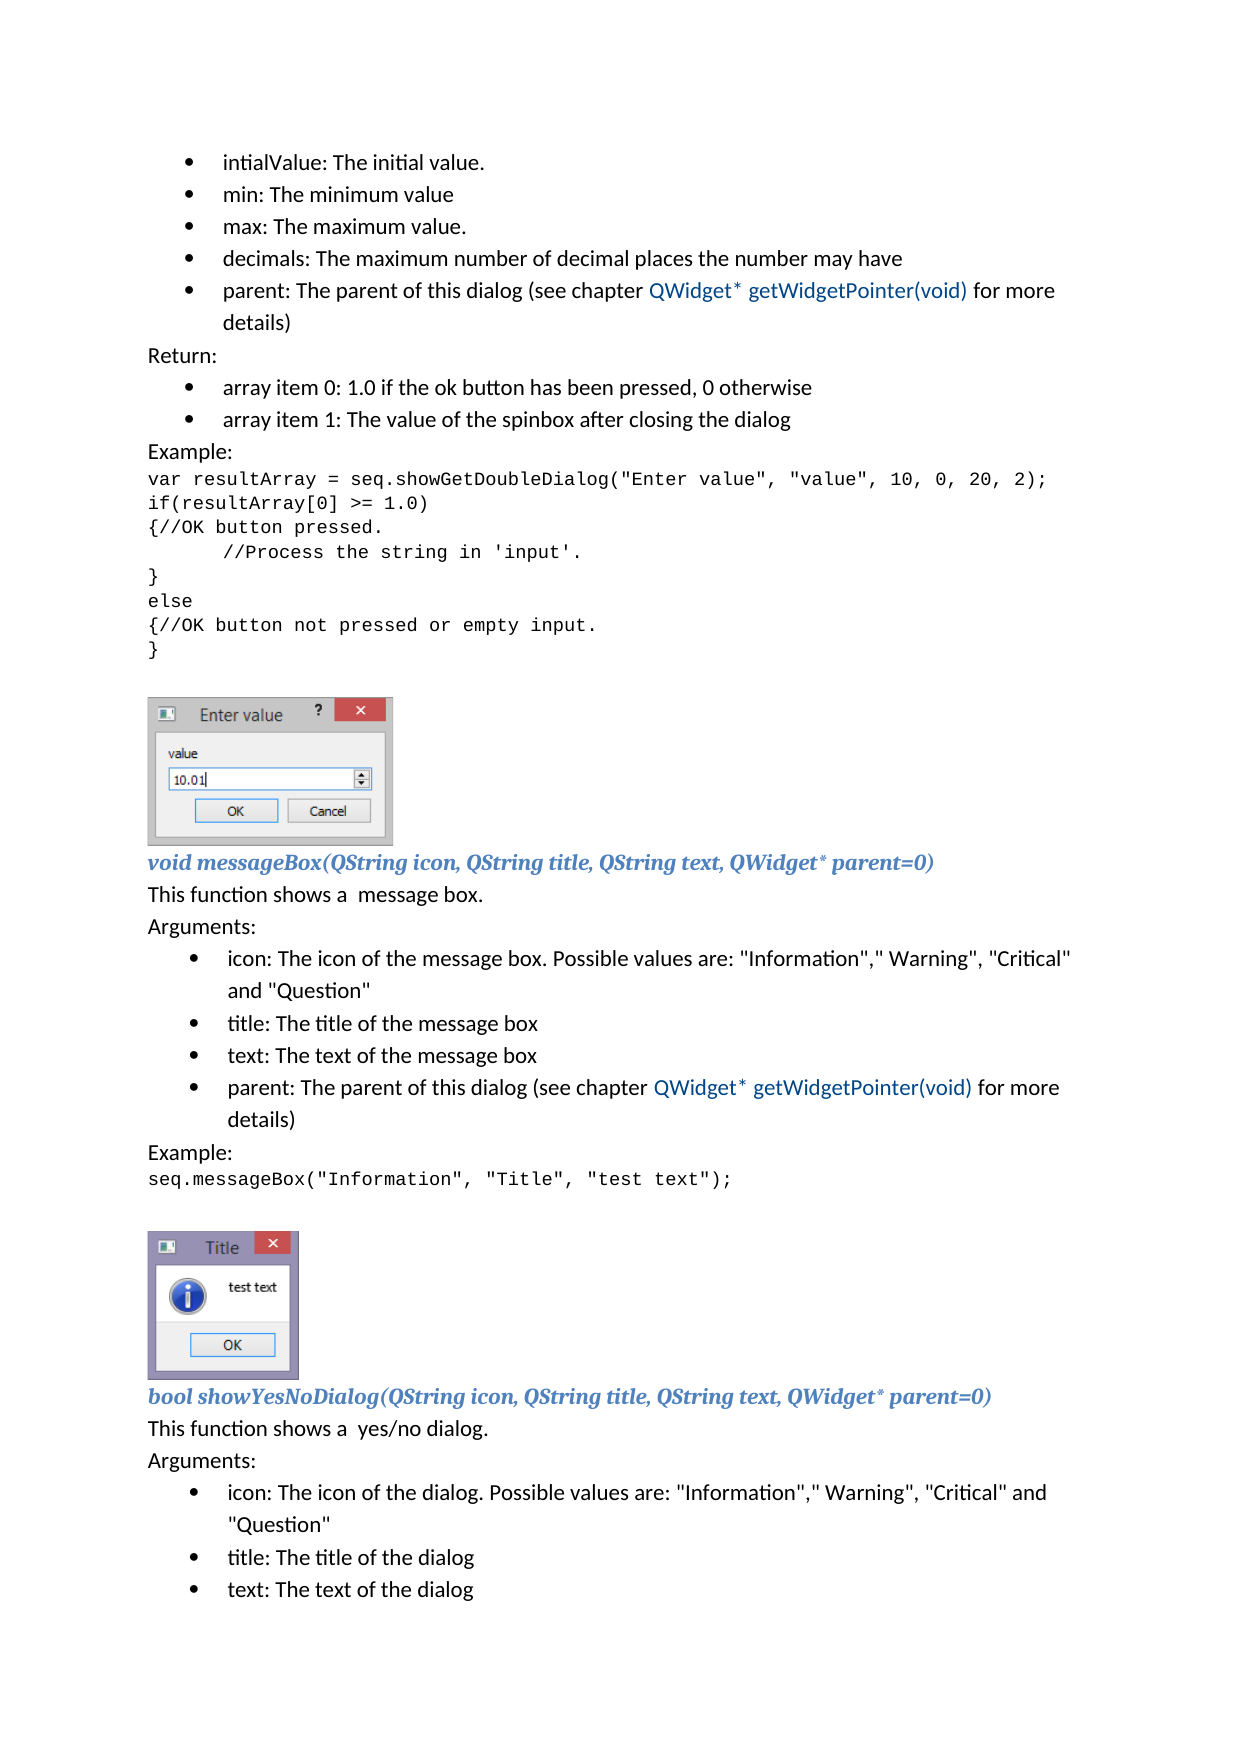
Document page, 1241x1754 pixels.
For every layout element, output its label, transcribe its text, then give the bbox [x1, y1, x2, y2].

text } [148, 640, 1093, 661]
list array item 0: 1.0 if the ok button has been pressed, 0 otherwise [185, 373, 1093, 401]
text Return: [148, 341, 1093, 369]
text seq.messageBox("Information", "Title", "test text"); [148, 1170, 1093, 1191]
list array item 1: The value of the spinbox after closing the dialog [185, 405, 1093, 433]
text {//OK button pressed. [148, 518, 1093, 539]
list icon: The icon of the message box. Possible values are: "Information"," Warning", "Critical" and "Question" [190, 944, 1093, 1005]
list decimals: The maximum number of decimal places the number may have [185, 244, 1093, 272]
text This function shows a yes/no dialog. [148, 1414, 1093, 1442]
picture [147, 1231, 299, 1380]
text Example: [148, 437, 1093, 465]
text This function shows a message box. [148, 880, 1093, 908]
text {//OK button not pressed or empty input. [148, 616, 1093, 637]
text //Process the string in 'input'. [148, 543, 1093, 564]
text if(resultArray[0] >= 1.0) [148, 494, 1093, 515]
list intialValue: The initial value. [185, 148, 1093, 176]
picture [147, 697, 394, 846]
list title: The title of the dialog [190, 1543, 1093, 1571]
list parent: The parent of this dialog (see chapter QWidget* getWidgetPointer(void) for more details) [190, 1073, 1093, 1133]
text Arguments: [148, 912, 1093, 940]
text } [148, 567, 1093, 588]
text Arguments: [148, 1446, 1093, 1474]
list icon: The icon of the dialog. Possible values are: "Information"," Warning", "Critical" and "Question" [190, 1478, 1093, 1538]
list text: The text of the dialog [190, 1575, 1093, 1603]
list min: The minimum value [185, 180, 1093, 208]
list parent: The parent of this dialog (see chapter QWidget* getWidgetPointer(void) for more details) [185, 276, 1093, 337]
text var resultArray = seq.showGetDoubleDialog("Enter value", "value", 10, 0, 20, 2); [148, 469, 1093, 491]
text else [148, 591, 1093, 613]
text Example: [148, 1138, 1093, 1166]
list text: The text of the message box [190, 1041, 1093, 1069]
list title: The title of the message box [190, 1009, 1093, 1037]
list max: The maximum value. [185, 212, 1093, 240]
subtitle void messageBox(QString icon, QString title, QString text, QWidget* parent=0) [148, 846, 1093, 876]
subtitle bool showYesNoDialog(QString icon, QString title, QString text, QWidget* parent=0) [148, 1380, 1093, 1410]
